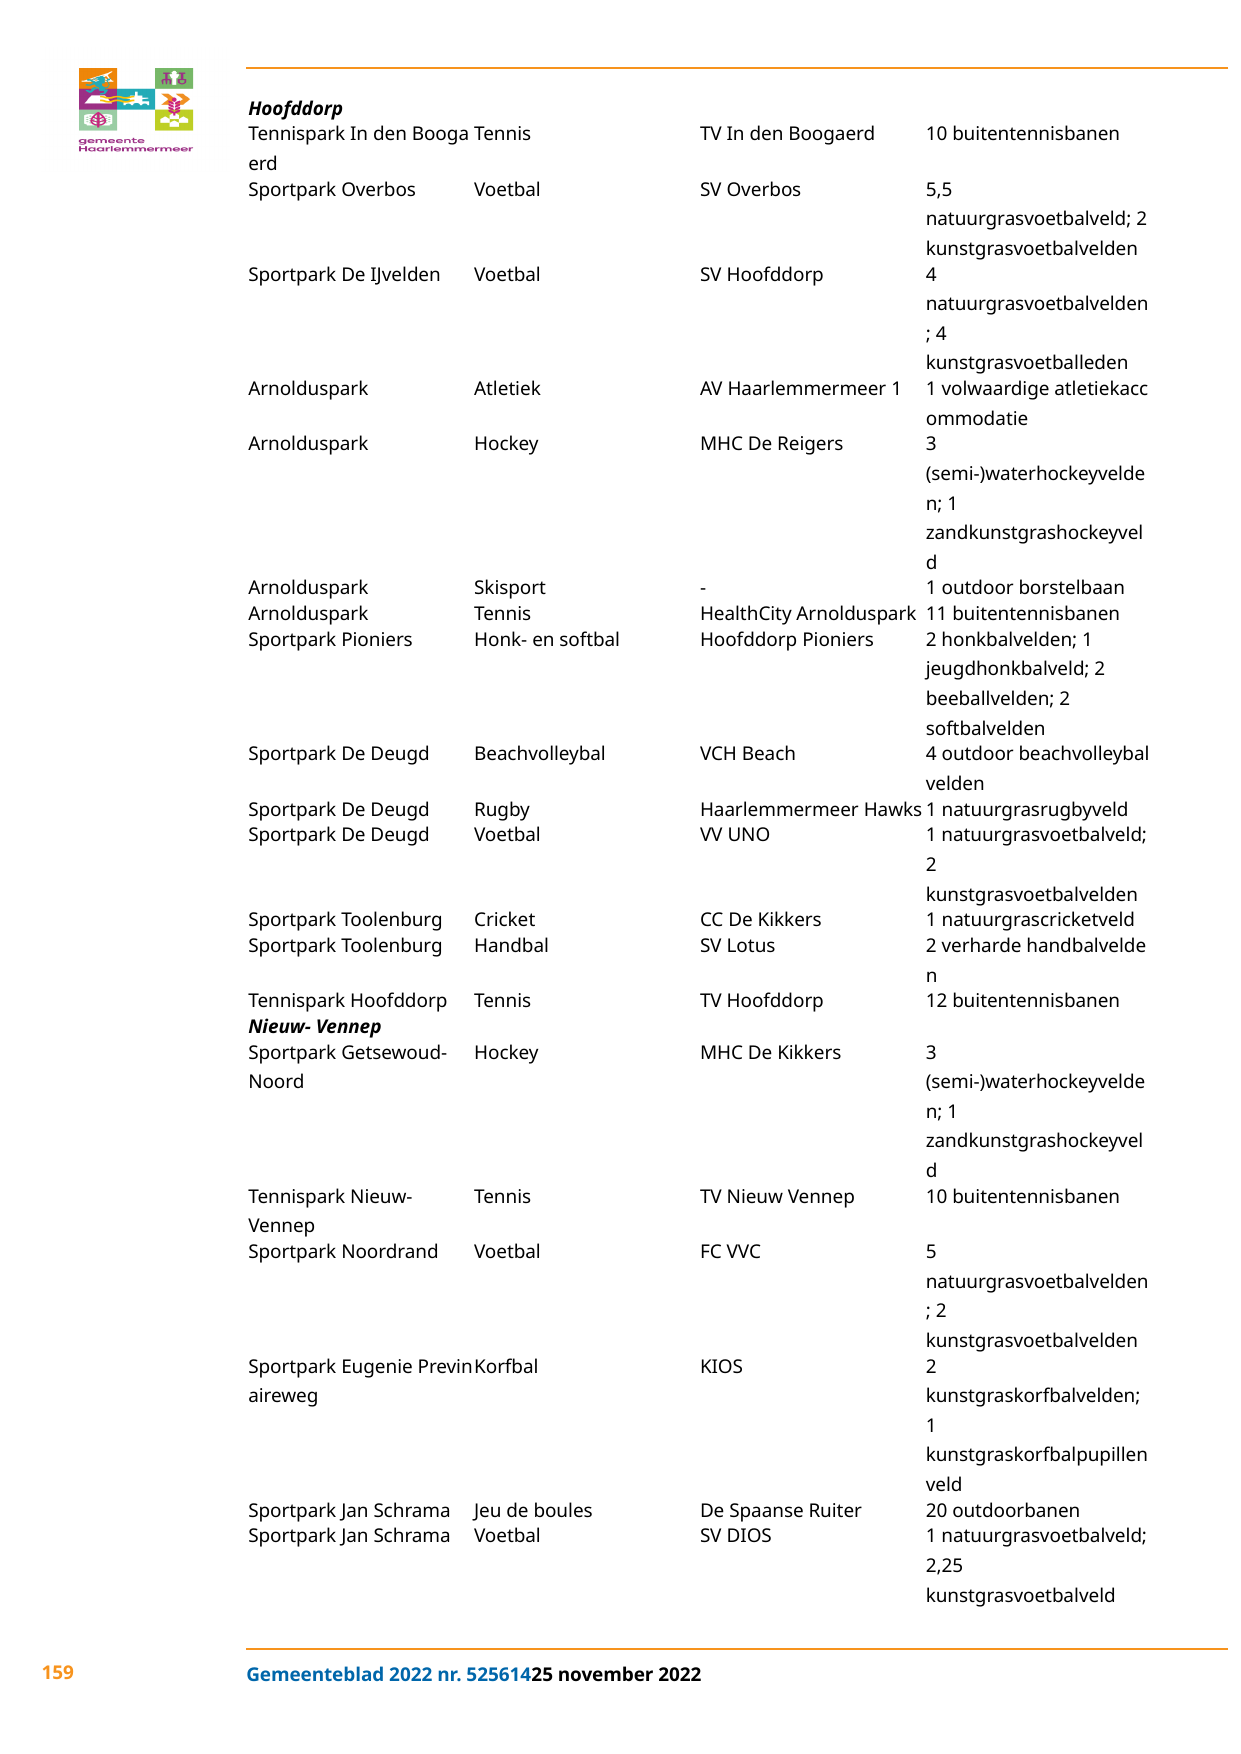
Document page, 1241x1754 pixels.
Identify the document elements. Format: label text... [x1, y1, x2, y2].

table_cell Arnolduspark [248, 575, 474, 600]
table_cell Sportpark De Deugd [248, 796, 474, 822]
table_cell VV UNO [700, 822, 926, 906]
table_cell 2 kunstgraskorfbalvelden; 1 kunstgraskorfbalpupillenveld [926, 1353, 1152, 1497]
table_cell CC De Kikkers [700, 906, 926, 932]
table_cell [700, 1013, 926, 1039]
table_cell Sportpark Overbos [248, 176, 474, 261]
table_cell Skisport [474, 575, 700, 600]
table_cell 5,5 natuurgrasvoetbalveld; 2 kunstgrasvoetbalvelden [926, 176, 1152, 261]
table_cell Sportpark Noordrand [248, 1238, 474, 1353]
table_cell Rugby [474, 796, 700, 822]
table_cell 1 outdoor borstelbaan [926, 575, 1152, 600]
table_cell Sportpark De IJvelden [248, 261, 474, 375]
table_cell MHC De Kikkers [700, 1039, 926, 1183]
table_cell 2 verharde handbalvelden [926, 932, 1152, 987]
table_cell Handbal [474, 932, 700, 987]
table_cell SV Overbos [700, 176, 926, 261]
table_cell Arnolduspark [248, 431, 474, 574]
table_cell Voetbal [474, 822, 700, 906]
table_cell FC VVC [700, 1238, 926, 1353]
table_cell 1 natuurgrasvoetbalveld; 2,25 kunstgrasvoetbalveld [926, 1523, 1152, 1607]
table_cell Tennis [474, 121, 700, 176]
table_cell [474, 1013, 700, 1039]
table_cell MHC De Reigers [700, 431, 926, 574]
table_cell Sportpark De Deugd [248, 822, 474, 906]
table_cell Voetbal [474, 1523, 700, 1607]
table_cell SV Hoofddorp [700, 261, 926, 375]
table_cell 11 buitentennisbanen [926, 600, 1152, 626]
table_cell Beachvolleybal [474, 741, 700, 796]
table_cell 4 outdoor beachvolleybalvelden [926, 741, 1152, 796]
table_cell 1 natuurgrascricketveld [926, 906, 1152, 932]
table_cell Sportpark Pioniers [248, 626, 474, 741]
table_cell Tennis [474, 1183, 700, 1238]
table_cell 3 (semi-)waterhockeyvelden; 1 zandkunstgrashockeyveld [926, 431, 1152, 574]
table_cell SV DIOS [700, 1523, 926, 1607]
table_cell 2 honkbalvelden; 1 jeugdhonkbalveld; 2 beeballvelden; 2 softbalvelden [926, 626, 1152, 741]
table_cell Sportpark Getsewoud-Noord [248, 1039, 474, 1183]
table_cell TV In den Boogaerd [700, 121, 926, 176]
table_cell Tennis [474, 600, 700, 626]
table_cell - [700, 575, 926, 600]
table_cell 20 outdoorbanen [926, 1497, 1152, 1523]
picture [41, 47, 231, 172]
table_cell 1 natuurgrasvoetbalveld; 2 kunstgrasvoetbalvelden [926, 822, 1152, 906]
table_cell 4 natuurgrasvoetbalvelden; 4 kunstgrasvoetballeden [926, 261, 1152, 375]
table_cell Voetbal [474, 176, 700, 261]
table_cell [474, 95, 700, 121]
table_cell TV Hoofddorp [700, 988, 926, 1013]
table_cell Voetbal [474, 1238, 700, 1353]
table_cell 5 natuurgrasvoetbalvelden; 2 kunstgrasvoetbalvelden [926, 1238, 1152, 1353]
table_cell Voetbal [474, 261, 700, 375]
table_cell 10 buitentennisbanen [926, 1183, 1152, 1238]
table_cell 10 buitentennisbanen [926, 121, 1152, 176]
table_cell Hoofddorp Pioniers [700, 626, 926, 741]
table_cell Atletiek [474, 375, 700, 431]
table_cell [700, 95, 926, 121]
table_cell De Spaanse Ruiter [700, 1497, 926, 1523]
table_cell Korfbal [474, 1353, 700, 1497]
table_cell Honk- en softbal [474, 626, 700, 741]
table_cell Tennispark Hoofddorp [248, 988, 474, 1013]
table_cell Hockey [474, 431, 700, 574]
table_cell Arnolduspark [248, 375, 474, 431]
table_cell Hockey [474, 1039, 700, 1183]
table_cell KIOS [700, 1353, 926, 1497]
table_cell TV Nieuw Vennep [700, 1183, 926, 1238]
table_cell [926, 1013, 1152, 1039]
table_cell Hoofddorp [248, 95, 474, 121]
table_cell Haarlemmermeer Hawks [700, 796, 926, 822]
table_cell AV Haarlemmermeer 1 [700, 375, 926, 431]
table_cell Nieuw- Vennep [248, 1013, 474, 1039]
table_cell Sportpark Eugenie Previnaireweg [248, 1353, 474, 1497]
table_cell Arnolduspark [248, 600, 474, 626]
table_cell 12 buitentennisbanen [926, 988, 1152, 1013]
table_cell 3 (semi-)waterhockeyvelden; 1 zandkunstgrashockeyveld [926, 1039, 1152, 1183]
table_cell Cricket [474, 906, 700, 932]
table_cell Tennis [474, 988, 700, 1013]
table_cell Sportpark Jan Schrama [248, 1497, 474, 1523]
table_cell VCH Beach [700, 741, 926, 796]
table_cell SV Lotus [700, 932, 926, 987]
table_cell HealthCity Arnolduspark [700, 600, 926, 626]
table_cell Sportpark Toolenburg [248, 932, 474, 987]
table_cell 1 natuurgrasrugbyveld [926, 796, 1152, 822]
table_cell Sportpark De Deugd [248, 741, 474, 796]
table_cell [926, 95, 1152, 121]
table_cell Tennispark Nieuw-Vennep [248, 1183, 474, 1238]
table_cell Tennispark In den Boogaerd [248, 121, 474, 176]
table_cell Sportpark Toolenburg [248, 906, 474, 932]
table_cell 1 volwaardige atletiekaccommodatie [926, 375, 1152, 431]
table_cell Jeu de boules [474, 1497, 700, 1523]
table_cell Sportpark Jan Schrama [248, 1523, 474, 1607]
